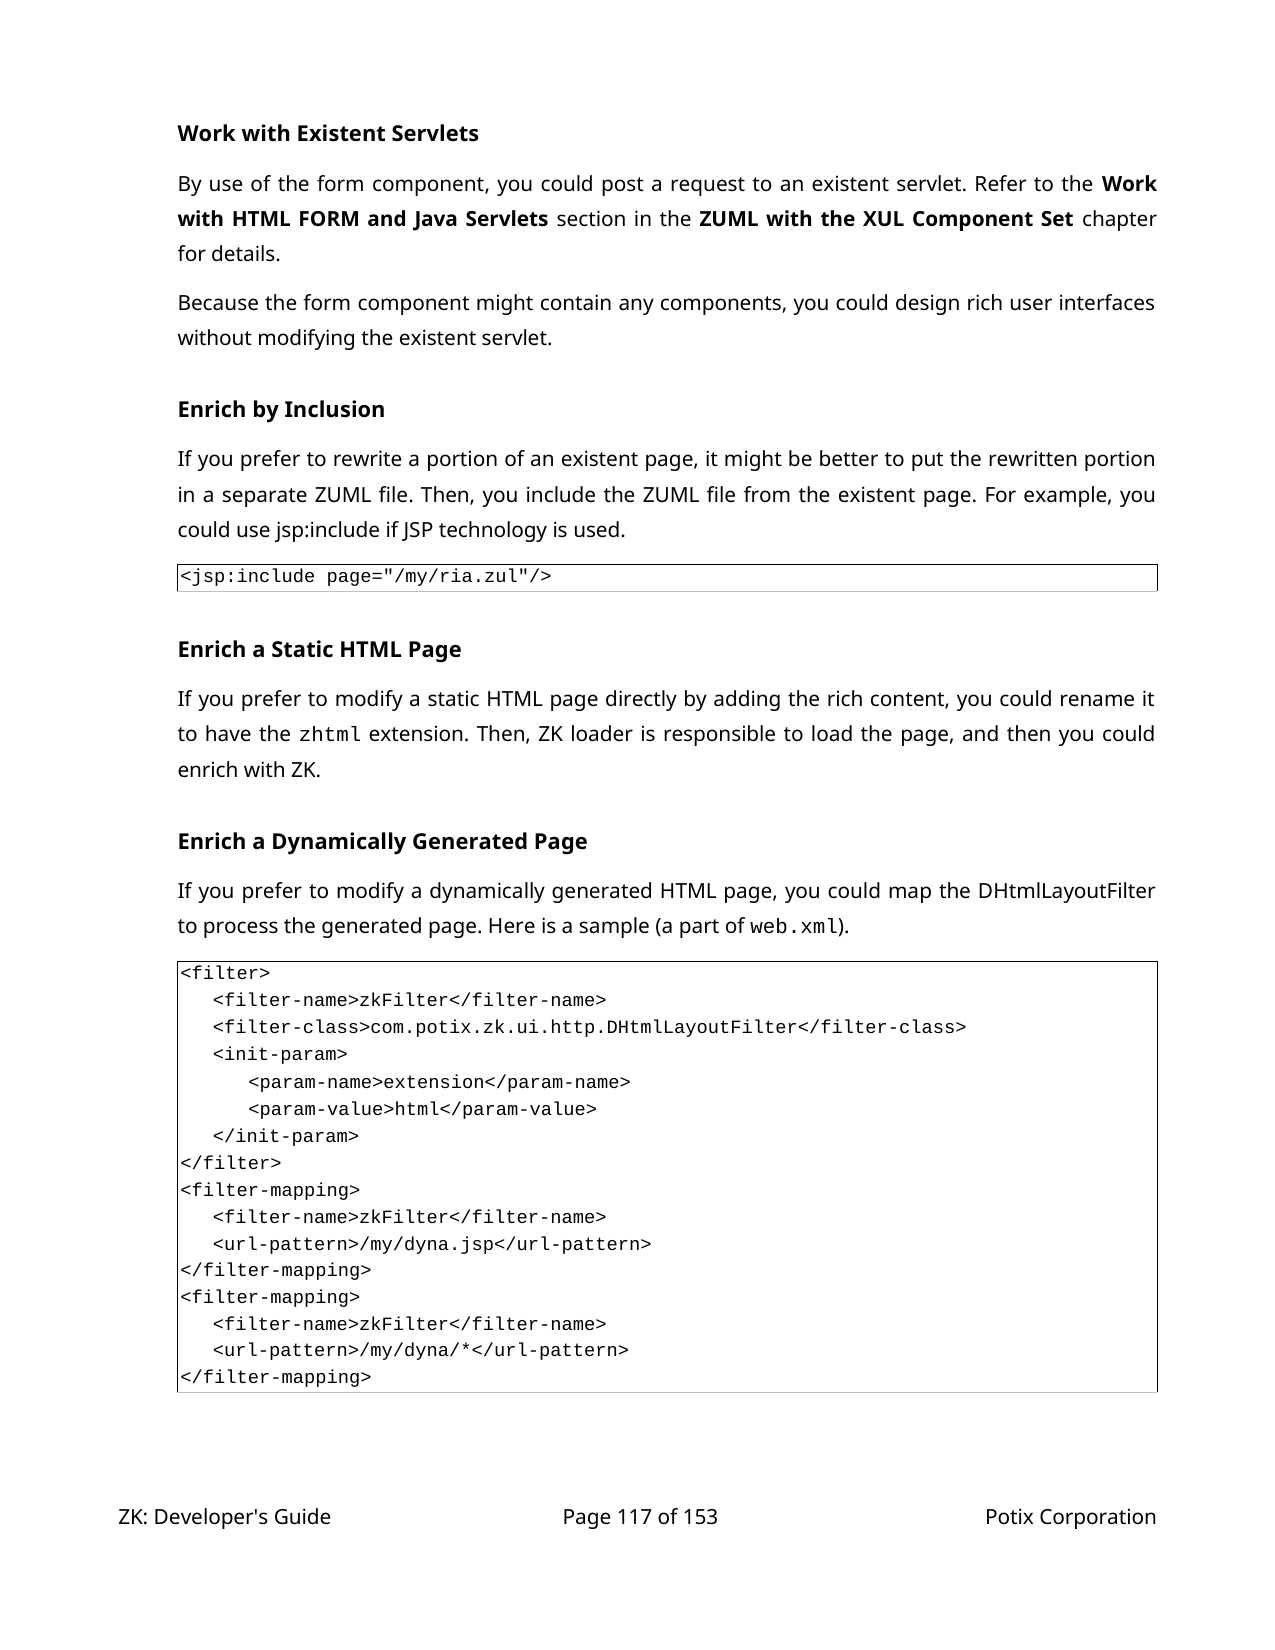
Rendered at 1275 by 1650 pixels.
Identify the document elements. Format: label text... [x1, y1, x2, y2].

text If you prefer to modify a static HTML page directly by adding the rich content, you could rename it to have the zhtml extension. Then, ZK loader is responsible to load the page, and then you could enrich with ZK. [177, 684, 1157, 783]
text If you prefer to modify a dynamically generated HTML page, you could map the DHtmlLayoutFilter to process the generated page. Here is a sample (a part of web.xml). [177, 876, 1157, 940]
subtitle Enrich a Static HTML Page [177, 634, 1157, 664]
text <filter-name>zkFilter</filter-name> [178, 988, 1157, 1012]
text If you prefer to rewrite a portion of an existent page, it might be better to put the rewritten portion in a separate ZUML file. Then, you include the ZUML file from the existent page. For example, you could use jsp:include if JSP technology is used. [177, 444, 1157, 543]
text <jsp:include page="/my/ria.zul"/> [178, 565, 1157, 591]
subtitle Enrich by Inclusion [177, 394, 1157, 424]
text <filter> [178, 962, 1157, 985]
text <param-value>html</param-value> [178, 1097, 1157, 1121]
text <filter-mapping> <filter-name>zkFilter</filter-name> <url-pattern>/my/dyna/*</url-pattern> </filter-mapping> [178, 1285, 1157, 1392]
text By use of the form component, you could post a request to an existent servlet. Refer to the Work with HTML FORM and Java Servlets section in the ZUML with the XUL Component Set chapter for details. [177, 169, 1157, 267]
text <filter-class>com.potix.zk.ui.http.DHtmlLayoutFilter</filter-class> [178, 1015, 1157, 1039]
text Because the form component might contain any components, you could design rich user interfaces without modifying the existent servlet. [177, 288, 1157, 351]
text </init-param> [178, 1124, 1157, 1148]
text <filter-mapping> <filter-name>zkFilter</filter-name> <url-pattern>/my/dyna.jsp</url-pattern> </filter-mapping> [178, 1178, 1157, 1282]
subtitle Enrich a Dynamically Generated Page [177, 826, 1157, 856]
text <init-param> [178, 1042, 1157, 1067]
text <param-name>extension</param-name> [178, 1069, 1157, 1094]
text </filter> [178, 1151, 1157, 1175]
subtitle Work with Existent Servlets [177, 118, 1157, 148]
